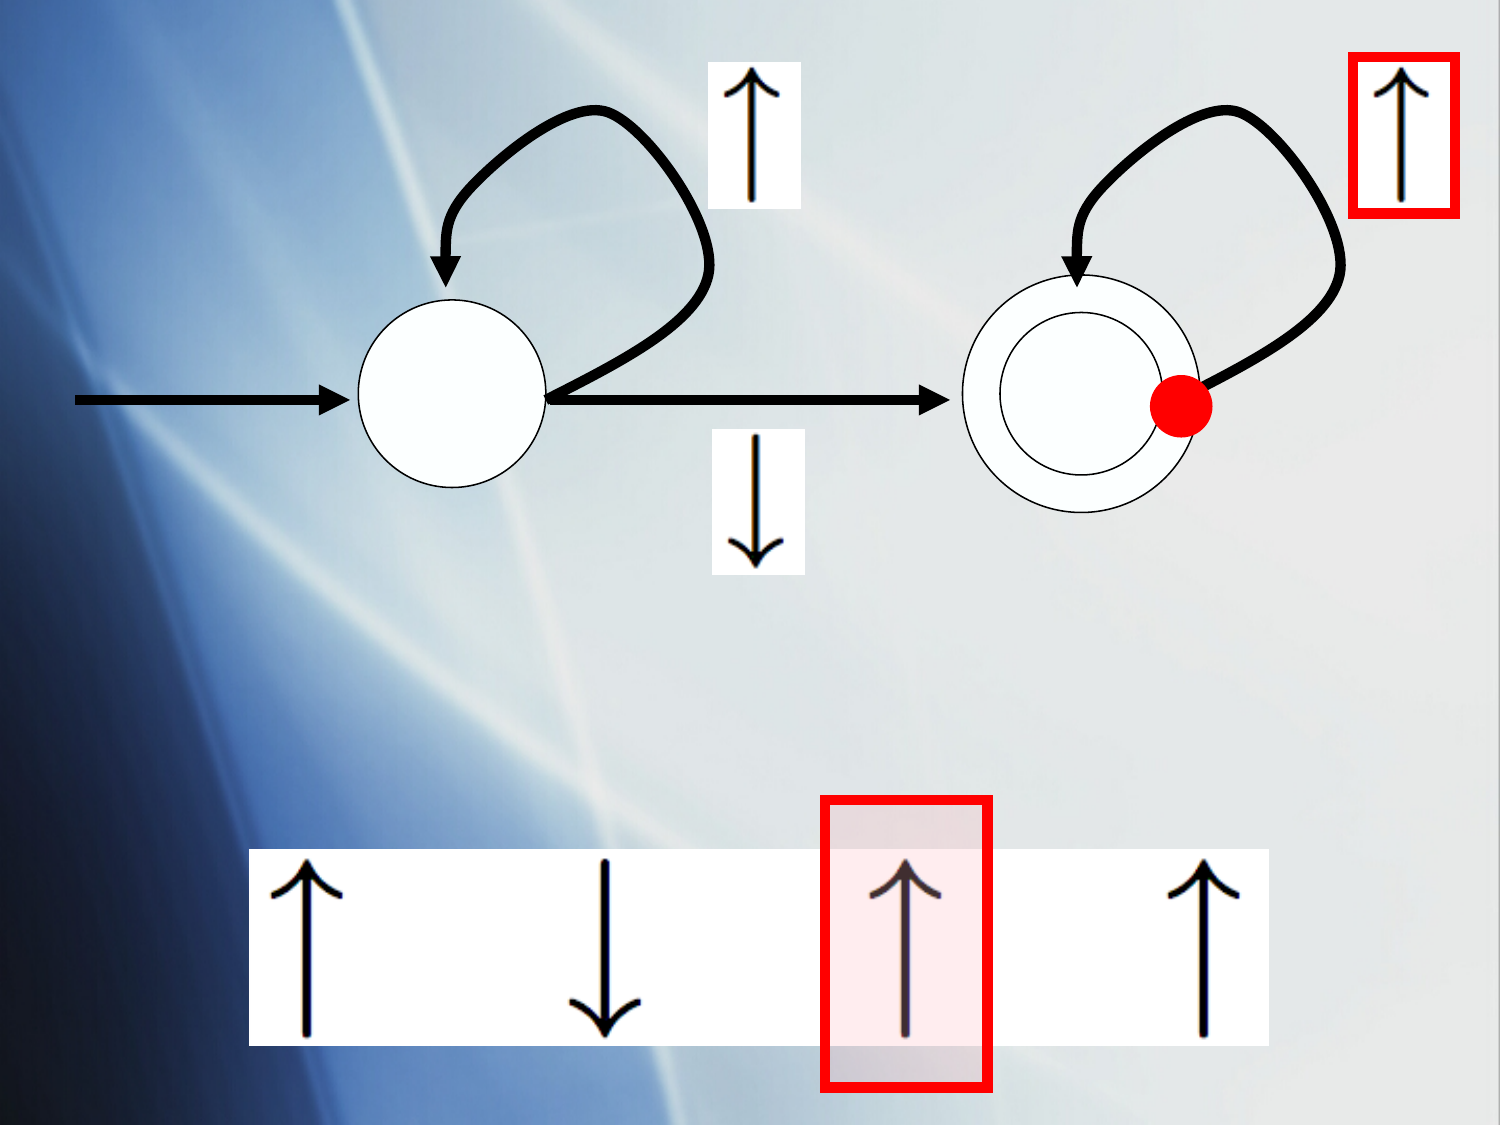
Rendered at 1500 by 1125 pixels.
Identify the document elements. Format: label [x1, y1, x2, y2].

text_box [825, 800, 988, 1088]
picture [0, 0, 1500, 1125]
text_box [962, 275, 1213, 513]
text_box [358, 299, 546, 488]
